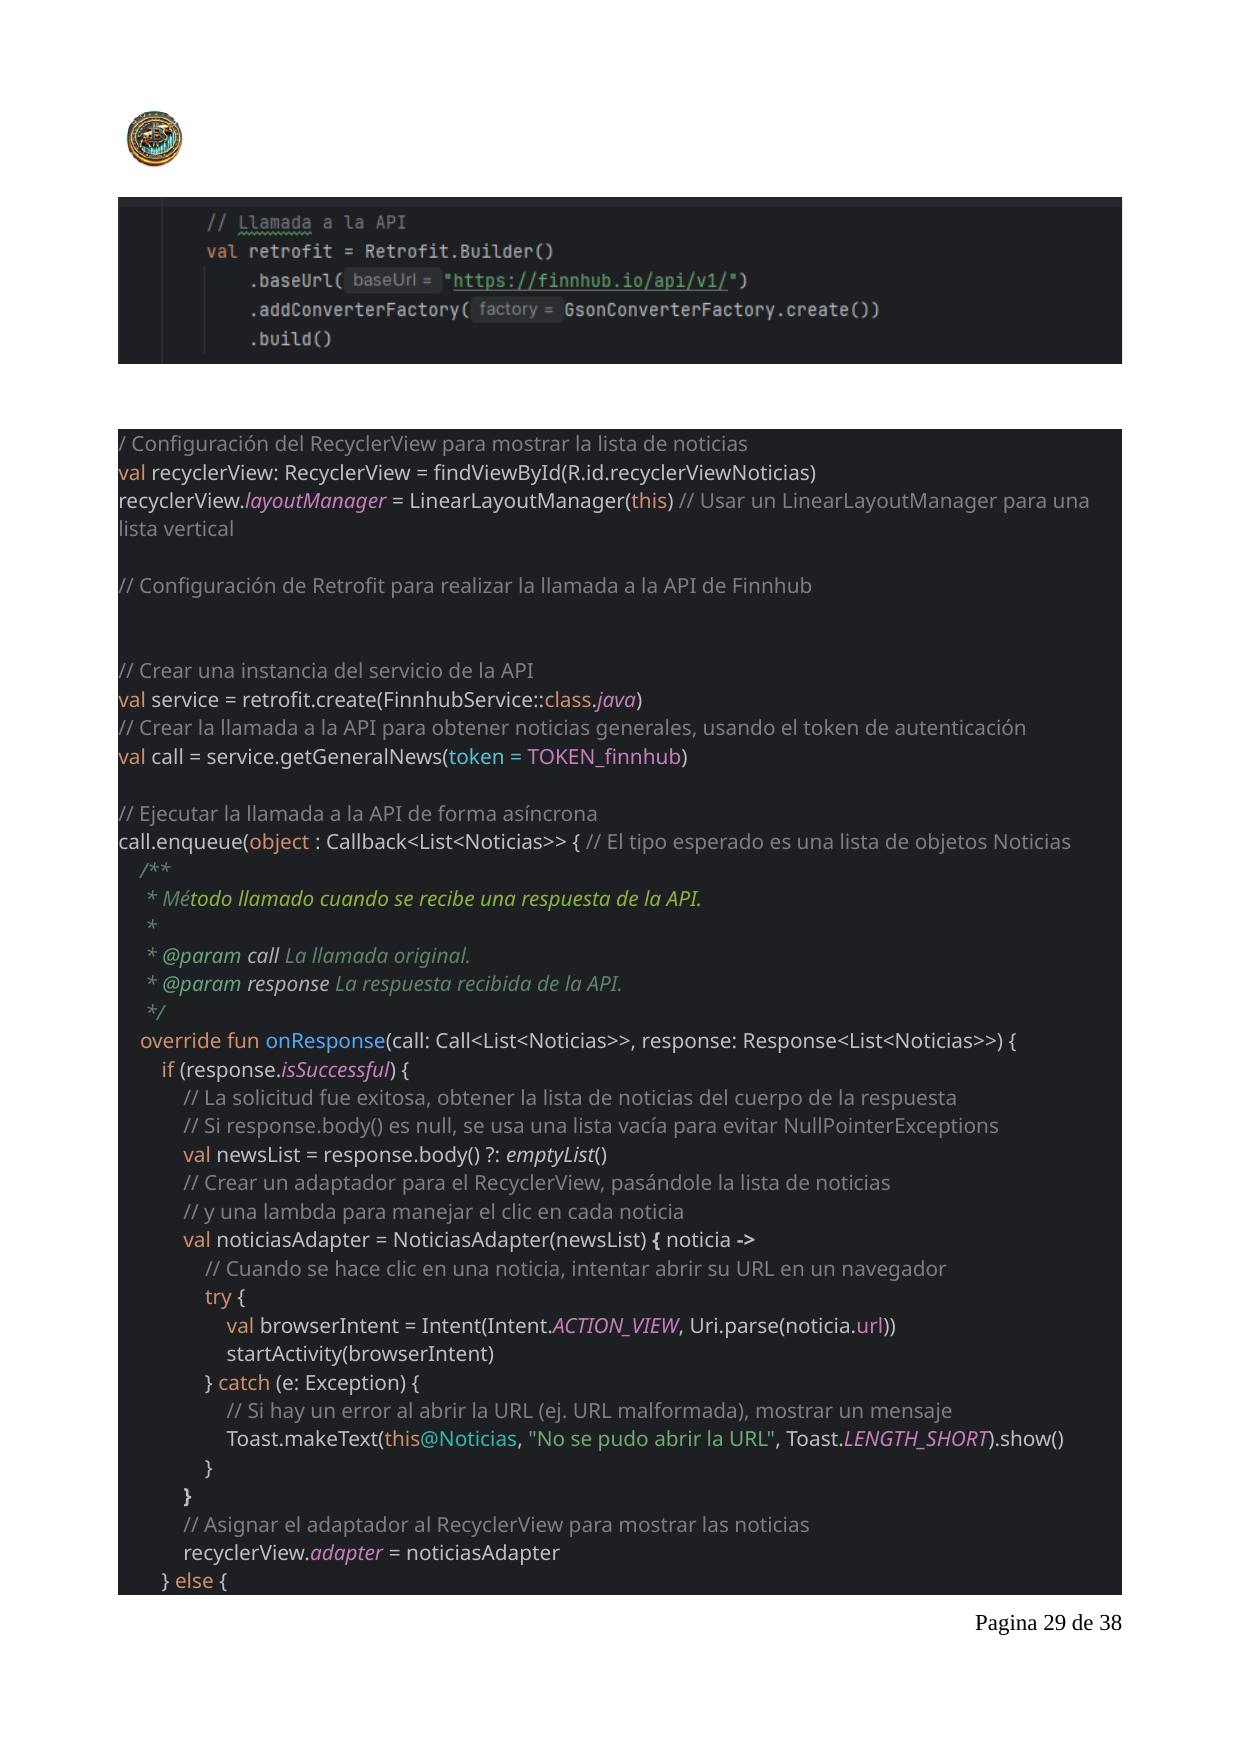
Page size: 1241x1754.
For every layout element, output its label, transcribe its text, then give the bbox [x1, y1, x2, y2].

picture [118, 197, 1123, 364]
picture [124, 108, 184, 168]
text / Configuración del RecyclerView para mostrar la lista de noticias val recyclerView: RecyclerView = findViewById(R.id.recyclerViewNoticias) recyclerView.layoutManager = LinearLayoutManager(this) // Usar un LinearLayoutManager para una lista vertical // Configuración de Retrofit para realizar la llamada a la API de Finnhub // Crear una instancia del servicio de la API val service = retrofit.create(FinnhubService::class.java) // Crear la llamada a la API para obtener noticias generales, usando el token de autenticación val call = service.getGeneralNews(token = TOKEN_finnhub) // Ejecutar la llamada a la API de forma asíncrona call.enqueue(object : Callback<List<Noticias>> { // El tipo esperado es una lista de objetos Noticias /** * Método llamado cuando se recibe una respuesta de la API. * * @param call La llamada original. * @param response La respuesta recibida de la API. */ override fun onResponse(call: Call<List<Noticias>>, response: Response<List<Noticias>>) { if (response.isSuccessful) { // La solicitud fue exitosa, obtener la lista de noticias del cuerpo de la respuesta // Si response.body() es null, se usa una lista vacía para evitar NullPointerExceptions val newsList = response.body() ?: emptyList() // Crear un adaptador para el RecyclerView, pasándole la lista de noticias // y una lambda para manejar el clic en cada noticia val noticiasAdapter = NoticiasAdapter(newsList) { noticia -> // Cuando se hace clic en una noticia, intentar abrir su URL en un navegador try { val browserIntent = Intent(Intent.ACTION_VIEW, Uri.parse(noticia.url)) startActivity(browserIntent) } catch (e: Exception) { // Si hay un error al abrir la URL (ej. URL malformada), mostrar un mensaje Toast.makeText(this@Noticias, "No se pudo abrir la URL", Toast.LENGTH_SHORT).show() } } // Asignar el adaptador al RecyclerView para mostrar las noticias recyclerView.adapter = noticiasAdapter } else { [118, 429, 1122, 1595]
